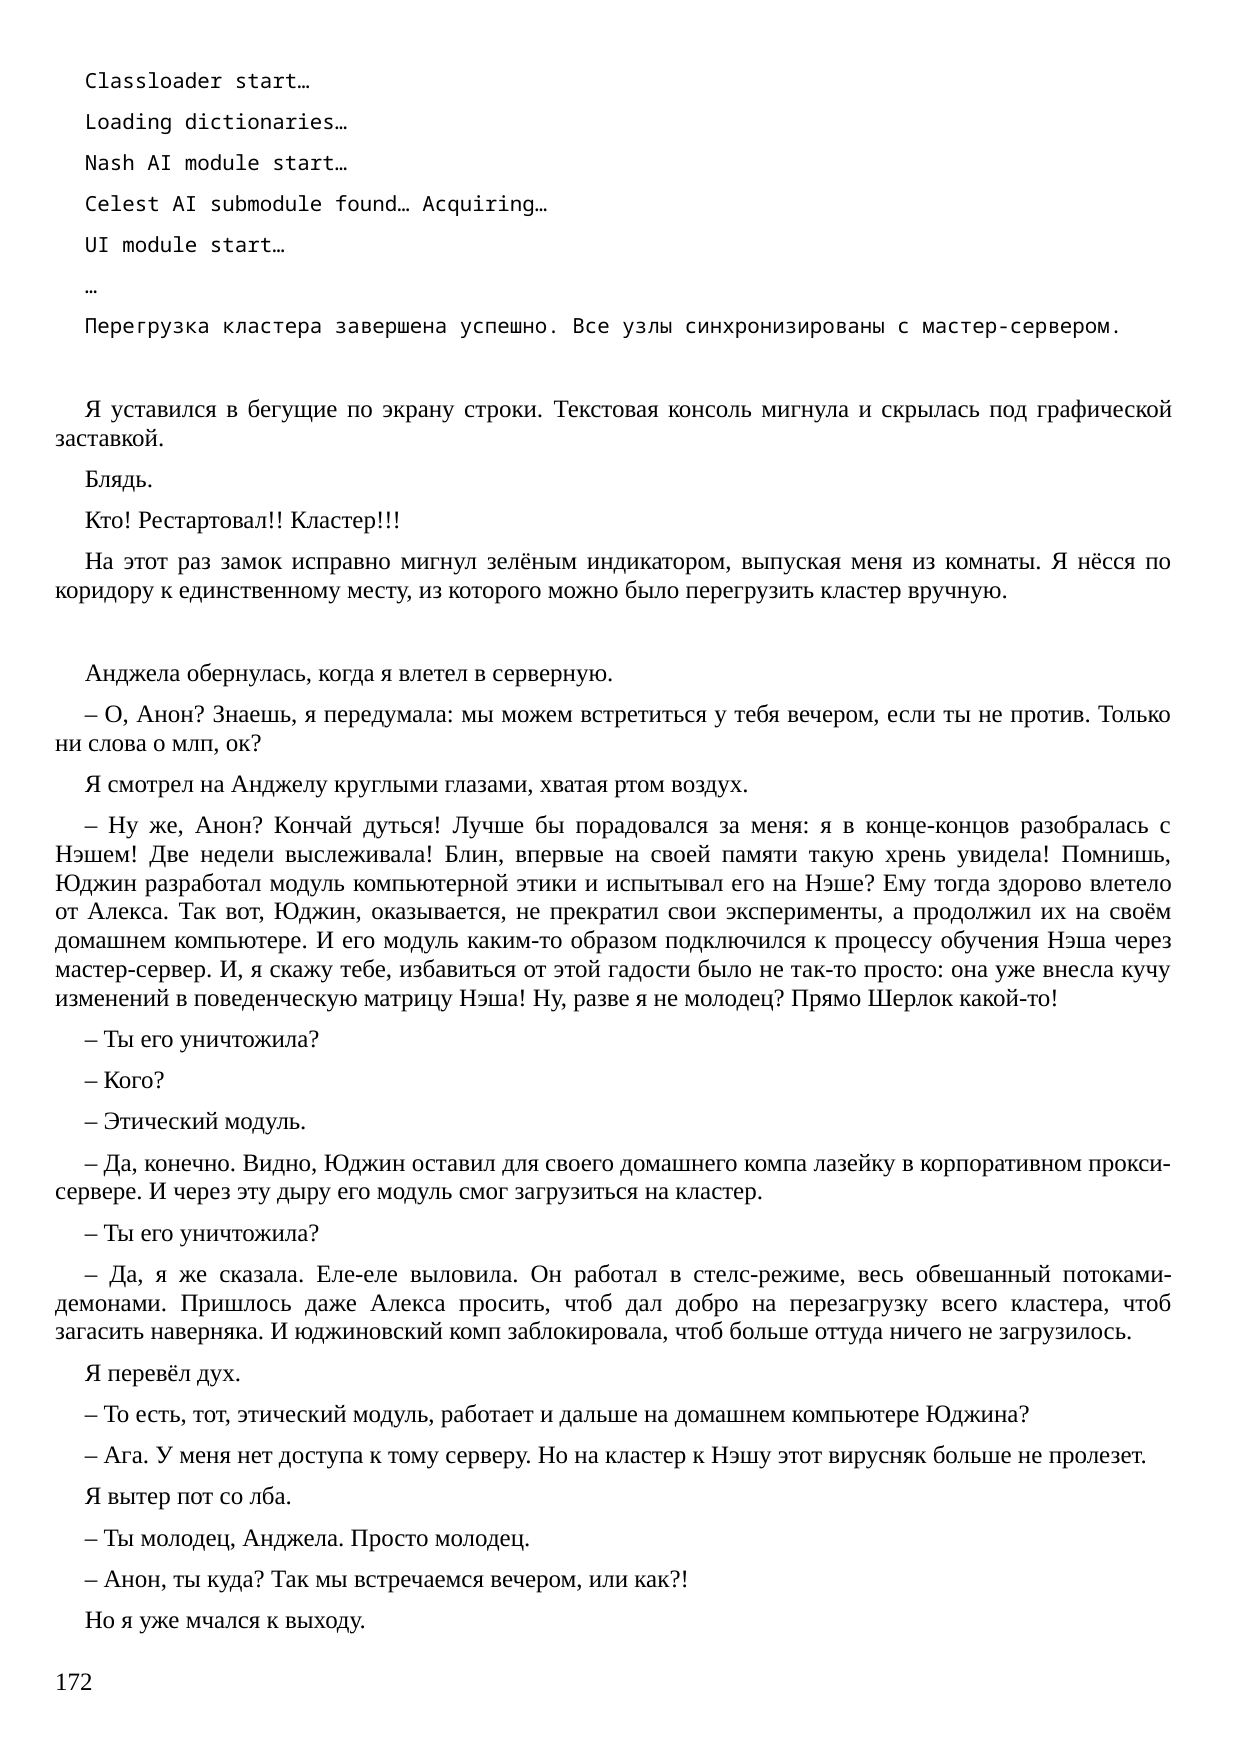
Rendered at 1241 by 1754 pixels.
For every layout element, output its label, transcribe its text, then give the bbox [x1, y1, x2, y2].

text Но я уже мчался к выходу. [55, 1605, 1173, 1634]
text – Ага. У меня нет доступа к тому серверу. Но на кластер к Нэшу этот вирусняк больше не пролезет. [55, 1440, 1173, 1469]
text Celest AI submodule found… Acquiring… [55, 189, 1173, 217]
text Nash AI module start… [55, 148, 1173, 176]
text – Да, я же сказала. Еле-еле выловила. Он работал в стелс-режиме, весь обвешанный потоками-демонами. Пришлось даже Алекса просить, чтоб дал добро на перезагрузку всего кластера, чтоб загасить наверняка. И юджиновский комп заблокировала, чтоб больше оттуда ничего не загрузилось. [55, 1259, 1173, 1345]
text – Ты молодец, Анджела. Просто молодец. [55, 1523, 1173, 1551]
text – Ты его уничтожила? [55, 1218, 1173, 1246]
text – Кого? [55, 1065, 1173, 1094]
text Я смотрел на Анджелу круглыми глазами, хватая ртом воздух. [55, 769, 1173, 798]
text На этот раз замок исправно мигнул зелёным индикатором, выпуская меня из комнаты. Я нёсся по коридору к единственному месту, из которого можно было перегрузить кластер вручную. [55, 546, 1173, 604]
text – То есть, тот, этический модуль, работает и дальше на домашнем компьютере Юджина? [55, 1399, 1173, 1428]
text Анджела обернулась, когда я влетел в серверную. [55, 658, 1173, 686]
text – Ну же, Анон? Кончай дуться! Лучше бы порадовался за меня: я в конце-концов разобралась с Нэшем! Две недели выслеживала! Блин, впервые на своей памяти такую хрень увидела! Помнишь, Юджин разработал модуль компьютерной этики и испытывал его на Нэше? Ему тогда здорово влетело от Алекса. Так вот, Юджин, оказывается, не прекратил свои эксперименты, а продолжил их на своём домашнем компьютере. И его модуль каким-то образом подключился к процессу обучения Нэша через мастер-сервер. И, я скажу тебе, избавиться от этой гадости было не так-то просто: она уже внесла кучу изменений в поведенческую матрицу Нэша! Ну, разве я не молодец? Прямо Шерлок какой-то! [55, 810, 1173, 1011]
text Я уставился в бегущие по экрану строки. Текстовая консоль мигнула и скрылась под графической заставкой. [55, 394, 1173, 451]
text UI module start… [55, 230, 1173, 258]
text – Ты его уничтожила? [55, 1024, 1173, 1053]
text Я вытер пот со лба. [55, 1481, 1173, 1510]
text – Этический модуль. [55, 1106, 1173, 1135]
text Classloader start… [55, 66, 1173, 94]
text – Анон, ты куда? Так мы встречаемся вечером, или как?! [55, 1564, 1173, 1593]
text – Да, конечно. Видно, Юджин оставил для своего домашнего компа лазейку в корпоративном прокси-сервере. И через эту дыру его модуль смог загрузиться на кластер. [55, 1148, 1173, 1205]
text Loading dictionaries… [55, 107, 1173, 135]
text Перегрузка кластера завершена успешно. Все узлы синхронизированы с мастер-сервером. [55, 312, 1173, 340]
text Я перевёл дух. [55, 1358, 1173, 1386]
text Кто! Рестартовал!! Кластер!!! [55, 505, 1173, 534]
text – О, Анон? Знаешь, я передумала: мы можем встретиться у тебя вечером, если ты не против. Только ни слова о млп, ок? [55, 699, 1173, 756]
text … [55, 271, 1173, 299]
text Блядь. [55, 464, 1173, 493]
